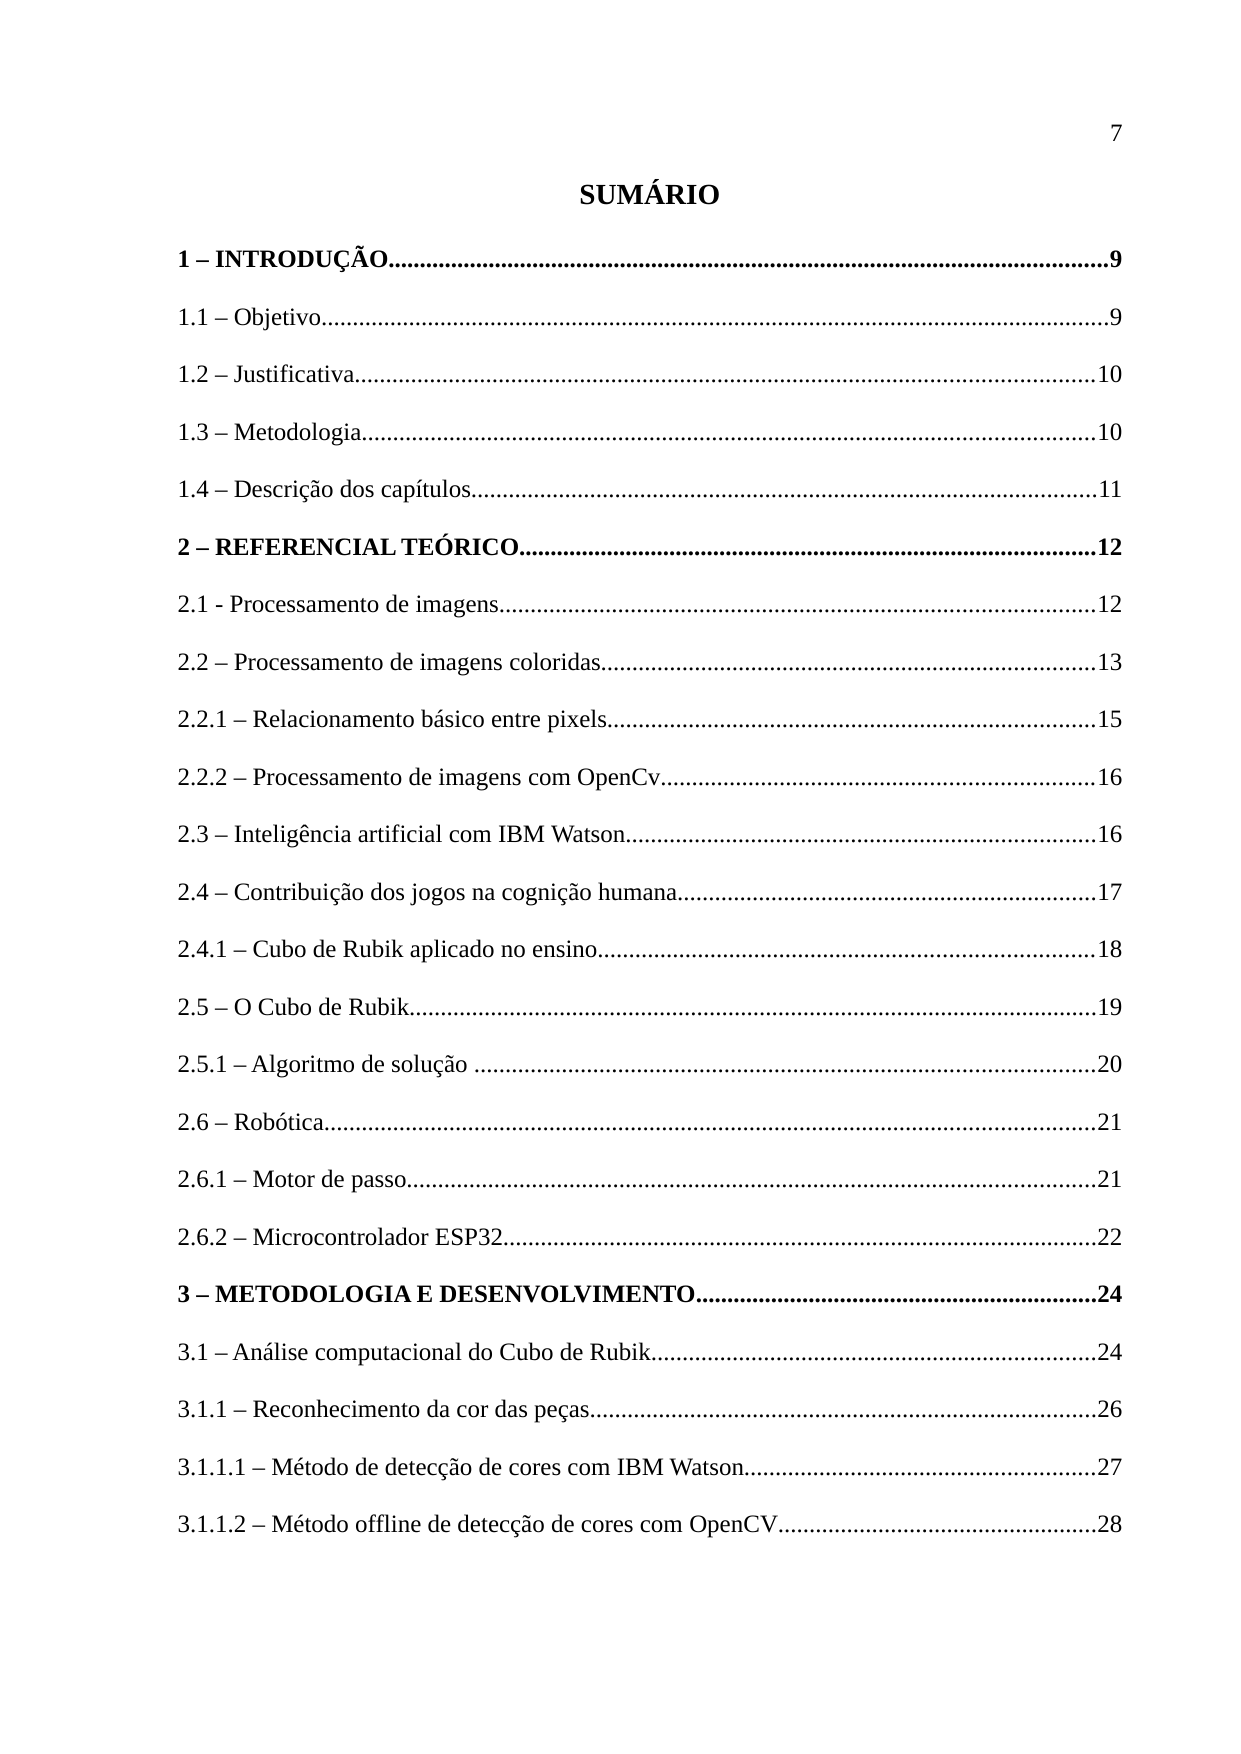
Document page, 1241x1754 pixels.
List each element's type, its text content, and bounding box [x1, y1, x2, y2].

text SUMÁRIO [177, 177, 1122, 211]
text 2.5 – O Cubo de Rubik 19 [177, 992, 1122, 1021]
text 2.4 – Contribuição dos jogos na cognição humana 17 [177, 877, 1122, 906]
text 2.4.1 – Cubo de Rubik aplicado no ensino 18 [177, 934, 1122, 963]
text 3.1.1.2 – Método offline de detecção de cores com OpenCV 28 [177, 1509, 1122, 1538]
text 2.2 – Processamento de imagens coloridas 13 [177, 647, 1122, 676]
text 1 – INTRODUÇÃO 9 [177, 244, 1122, 273]
text 2.3 – Inteligência artificial com IBM Watson 16 [177, 819, 1122, 848]
text 2.6.2 – Microcontrolador ESP32 22 [177, 1222, 1122, 1251]
text 3.1.1 – Reconhecimento da cor das peças 26 [177, 1394, 1122, 1423]
text 2.5.1 – Algoritmo de solução 20 [177, 1049, 1122, 1078]
text 3.1.1.1 – Método de detecção de cores com IBM Watson 27 [177, 1452, 1122, 1481]
text 1.2 – Justificativa 10 [177, 359, 1122, 388]
text 2.6.1 – Motor de passo 21 [177, 1164, 1122, 1193]
text 1.4 – Descrição dos capítulos 11 [177, 474, 1122, 503]
text 1.3 – Metodologia 10 [177, 417, 1122, 446]
text 3 – METODOLOGIA E DESENVOLVIMENTO 24 [177, 1279, 1122, 1308]
text 2.2.2 – Processamento de imagens com OpenCv 16 [177, 762, 1122, 791]
text 2.6 – Robótica 21 [177, 1107, 1122, 1136]
text 2 – REFERENCIAL TEÓRICO 12 [177, 532, 1122, 561]
text 1.1 – Objetivo 9 [177, 302, 1122, 331]
text 2.2.1 – Relacionamento básico entre pixels 15 [177, 704, 1122, 733]
text 2.1 - Processamento de imagens 12 [177, 589, 1122, 618]
text 3.1 – Análise computacional do Cubo de Rubik 24 [177, 1337, 1122, 1366]
